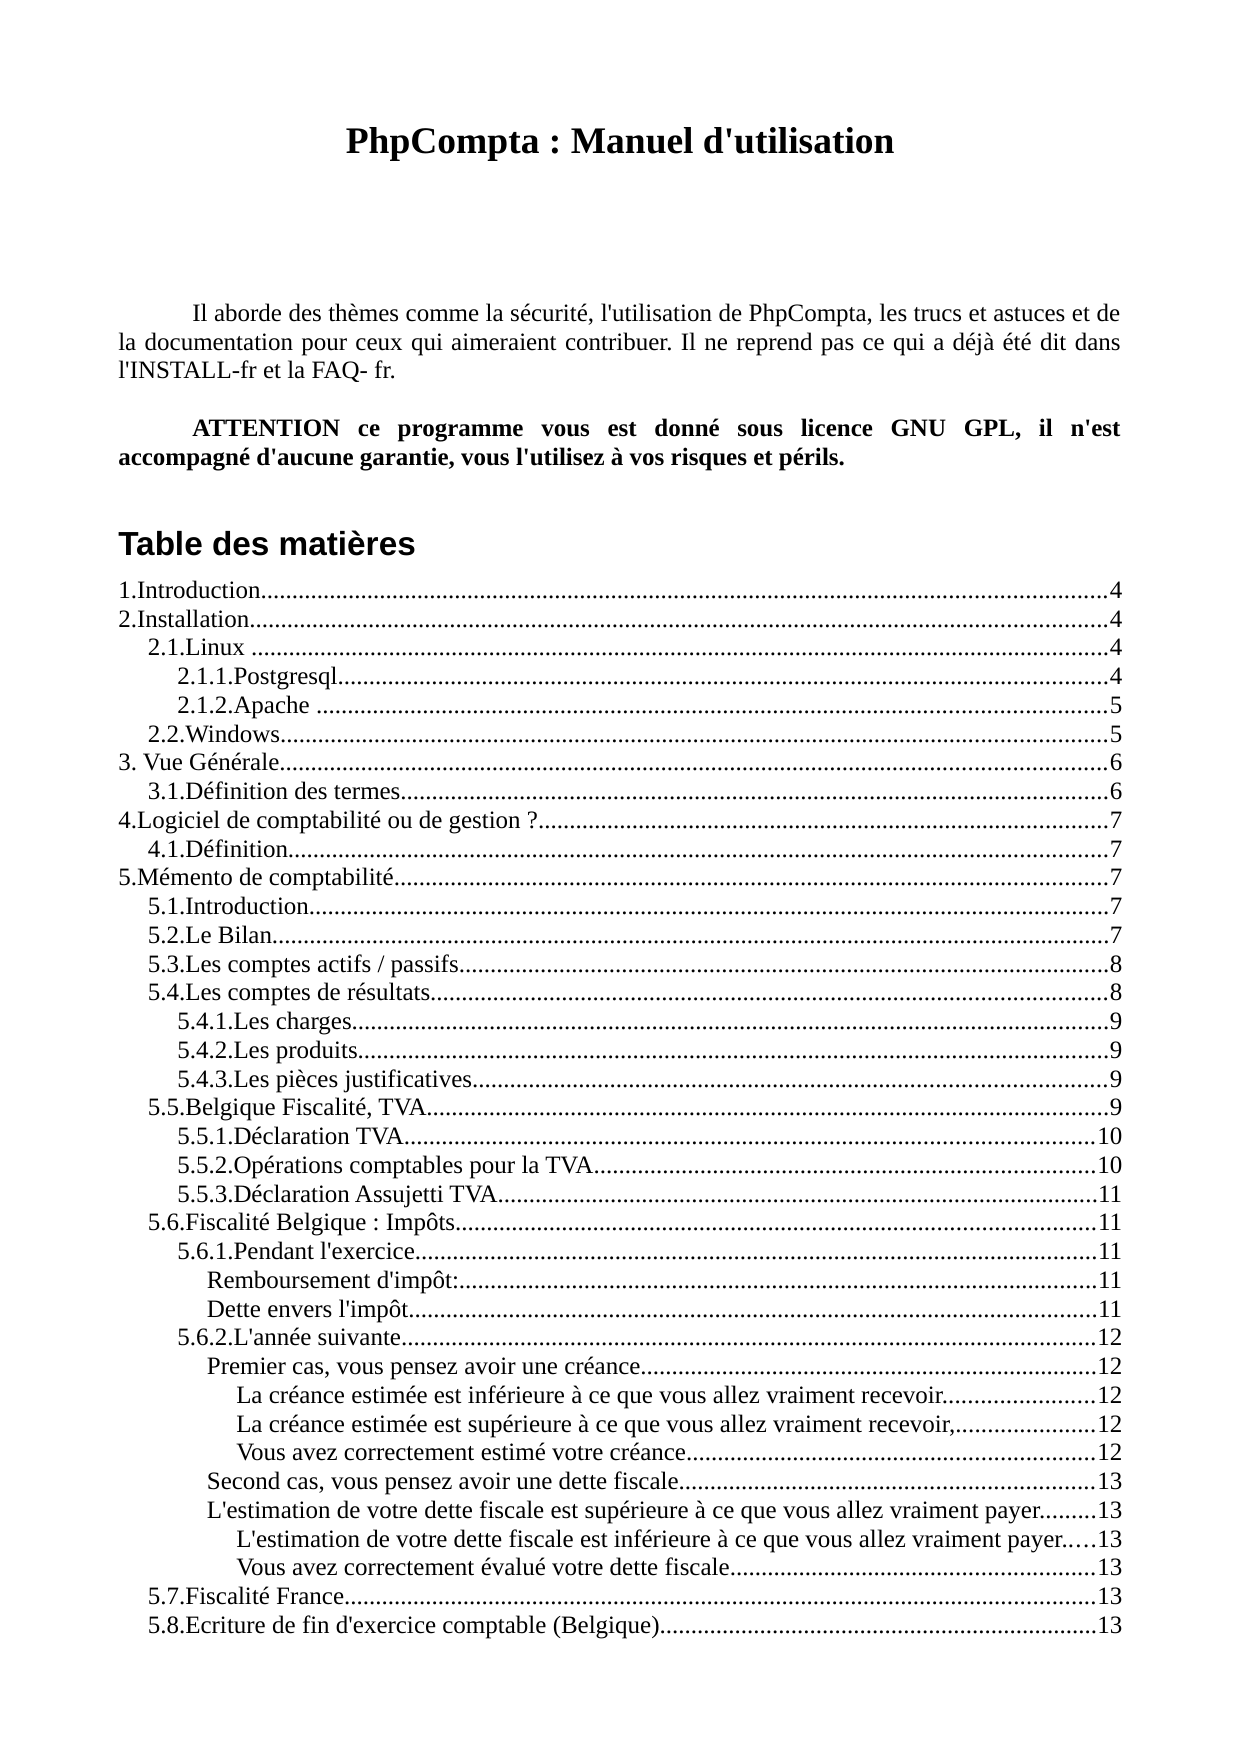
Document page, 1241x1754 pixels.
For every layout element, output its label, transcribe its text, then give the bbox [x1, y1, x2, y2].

text 5.5.1.Déclaration TVA 10 [177, 1121, 1122, 1150]
text La créance estimée est supérieure à ce que vous allez vraiment recevoir, 12 [236, 1409, 1122, 1437]
text 3.1.Définition des termes 6 [148, 776, 1122, 805]
text 2.1.Linux 4 [148, 632, 1122, 661]
text Second cas, vous pensez avoir une dette fiscale 13 [207, 1466, 1122, 1495]
subtitle Table des matières [118, 524, 1122, 562]
text Vous avez correctement évalué votre dette fiscale. 13 [236, 1552, 1122, 1581]
text Premier cas, vous pensez avoir une créance. 12 [207, 1351, 1122, 1380]
text 5.5.2.Opérations comptables pour la TVA 10 [177, 1150, 1122, 1179]
text 5.7.Fiscalité France 13 [148, 1581, 1122, 1610]
text 5.1.Introduction 7 [148, 891, 1122, 920]
text 2.1.1.Postgresql 4 [177, 661, 1122, 690]
text 5.6.1.Pendant l'exercice 11 [177, 1236, 1122, 1265]
text 5.4.Les comptes de résultats 8 [148, 977, 1122, 1006]
text 4.1.Définition 7 [148, 834, 1122, 862]
text Vous avez correctement estimé votre créance. 12 [236, 1437, 1122, 1466]
text 5.6.Fiscalité Belgique : Impôts 11 [148, 1207, 1122, 1236]
text 5.5.3.Déclaration Assujetti TVA 11 [177, 1179, 1122, 1207]
text 2.Installation 4 [118, 604, 1122, 632]
text 5.6.2.L'année suivante 12 [177, 1322, 1122, 1351]
text Remboursement d'impôt: 11 [207, 1265, 1122, 1294]
text Dette envers l'impôt 11 [207, 1294, 1122, 1322]
text 2.2.Windows 5 [148, 719, 1122, 747]
text 5.Mémento de comptabilité 7 [118, 862, 1122, 891]
text 2.1.2.Apache 5 [177, 690, 1122, 719]
text 5.5.Belgique Fiscalité, TVA 9 [148, 1092, 1122, 1121]
title PhpCompta : Manuel d'utilisation [118, 118, 1122, 161]
text ATTENTION ce programme vous est donné sous licence GNU GPL, il n'est accompagné d'aucune garantie, vous l'utilisez à vos risques et périls. [118, 413, 1122, 470]
text 5.4.1.Les charges 9 [177, 1006, 1122, 1035]
text 5.2.Le Bilan 7 [148, 920, 1122, 949]
text 5.4.3.Les pièces justificatives 9 [177, 1064, 1122, 1092]
text L'estimation de votre dette fiscale est inférieure à ce que vous allez vraiment payer. 13 [236, 1524, 1122, 1552]
text 1.Introduction 4 [118, 575, 1122, 604]
text 5.3.Les comptes actifs / passifs 8 [148, 949, 1122, 977]
text 5.8.Ecriture de fin d'exercice comptable (Belgique) 13 [148, 1610, 1122, 1639]
text La créance estimée est inférieure à ce que vous allez vraiment recevoir. 12 [236, 1380, 1122, 1409]
text Il aborde des thèmes comme la sécurité, l'utilisation de PhpCompta, les trucs et astuces et de la documentation pour ceux qui aimeraient contribuer. Il ne reprend pas ce qui a déjà été dit dans l'INSTALL-fr et la FAQ- fr. [118, 298, 1122, 384]
text 5.4.2.Les produits 9 [177, 1035, 1122, 1064]
text L'estimation de votre dette fiscale est supérieure à ce que vous allez vraiment payer. 13 [207, 1495, 1122, 1524]
text 3. Vue Générale 6 [118, 747, 1122, 776]
text 4.Logiciel de comptabilité ou de gestion ? 7 [118, 805, 1122, 834]
